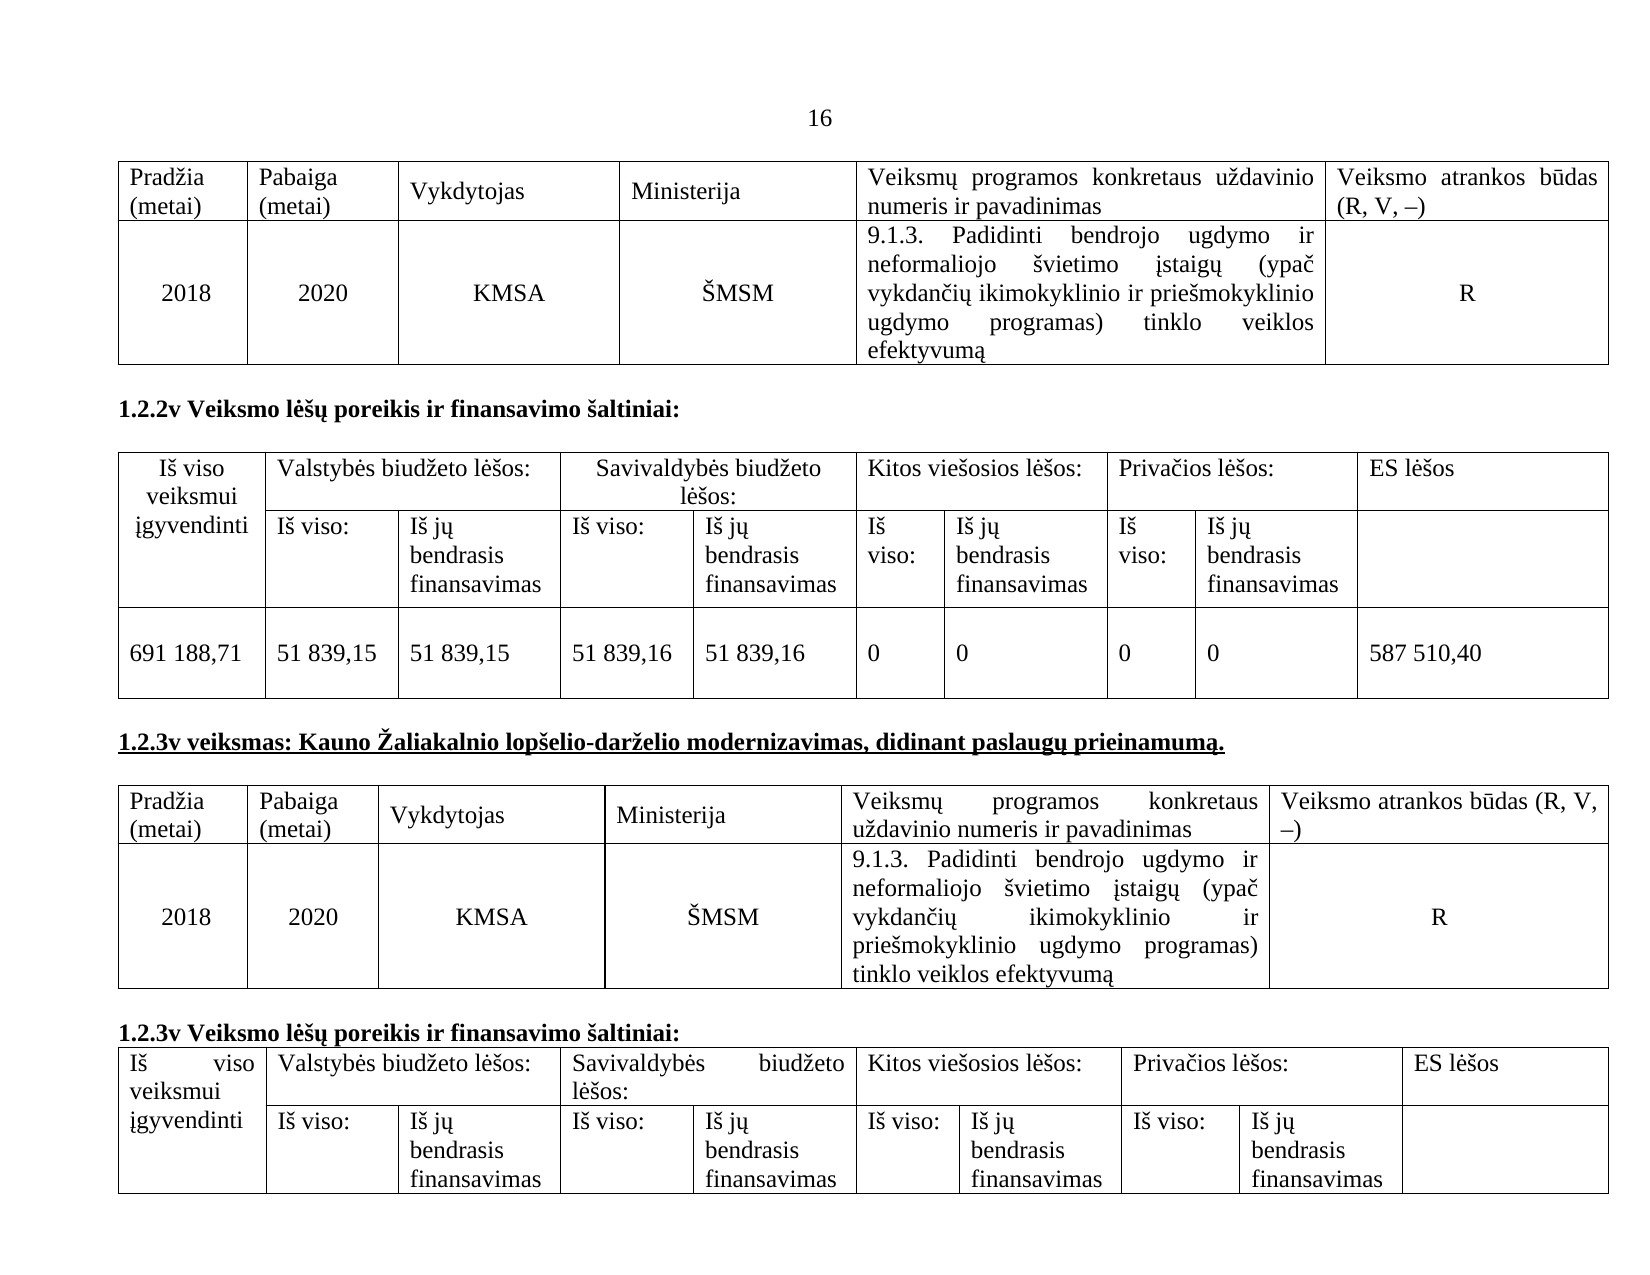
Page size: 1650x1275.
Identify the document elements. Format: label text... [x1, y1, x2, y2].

table_header Pabaiga (metai) [248, 162, 398, 219]
table_cell [1358, 511, 1608, 607]
table_header Ministerija [620, 162, 856, 219]
text 1.2.3v Veiksmo lėšų poreikis ir finansavimo šaltiniai: [118, 1018, 1521, 1047]
table_cell 0 [1108, 608, 1195, 697]
table_header Privačios lėšos: [1122, 1048, 1402, 1105]
table_cell Iš jų bendrasis finansavimas [399, 511, 560, 607]
table_header Vykdytojas [379, 786, 604, 843]
table_cell 0 [1196, 608, 1357, 697]
table_cell KMSA [379, 844, 604, 988]
table_cell Iš jų bendrasis finansavimas [694, 1106, 856, 1192]
table_cell R [1326, 221, 1608, 364]
table_cell 2018 [119, 844, 247, 988]
table_cell 0 [945, 608, 1107, 697]
table_header Valstybės biudžeto lėšos: [267, 1048, 560, 1105]
table_cell 691 188,71 [119, 608, 265, 697]
table_header Kitos viešosios lėšos: [857, 453, 1107, 510]
text 1.2.3v veiksmas: Kauno Žaliakalnio lopšelio-darželio modernizavimas, didinant paslaugų prieinamumą. [118, 727, 1521, 756]
table_cell Iš jų bendrasis finansavimas [960, 1106, 1121, 1192]
text 1.2.2v Veiksmo lėšų poreikis ir finansavimo šaltiniai: [118, 394, 1521, 423]
table_cell [1403, 1106, 1608, 1192]
table_header Pradžia (metai) [119, 786, 247, 843]
table_cell KMSA [399, 221, 619, 364]
table_cell Iš viso: [561, 511, 693, 607]
table_cell Iš jų bendrasis finansavimas [399, 1106, 560, 1192]
table_header ES lėšos [1403, 1048, 1608, 1105]
table_cell 51 839,15 [399, 608, 560, 697]
table_cell Iš jų bendrasis finansavimas [694, 511, 856, 607]
table_cell 51 839,15 [266, 608, 398, 697]
table_header Savivaldybės biudžeto lėšos: [561, 1048, 856, 1105]
table_cell 51 839,16 [561, 608, 693, 697]
table_cell 9.1.3. Padidinti bendrojo ugdymo ir neformaliojo švietimo įstaigų (ypač vykdančių ikimokyklinio ir priešmokyklinio ugdymo programas) tinklo veiklos efektyvumą [857, 221, 1325, 364]
table_cell Iš jų bendrasis finansavimas [1196, 511, 1357, 607]
table_header Veiksmų programos konkretaus uždavinio numeris ir pavadinimas [857, 162, 1325, 219]
table_header Pabaiga (metai) [248, 786, 378, 843]
table_cell Iš jų bendrasis finansavimas [1240, 1106, 1402, 1192]
table_header Valstybės biudžeto lėšos: [266, 453, 560, 510]
table_cell 2020 [248, 221, 398, 364]
table_cell 0 [857, 608, 944, 697]
table_cell Iš viso: [266, 511, 398, 607]
table_cell Iš viso: [857, 511, 944, 607]
table_header Veiksmų programos konkretaus uždavinio numeris ir pavadinimas [842, 786, 1269, 843]
table_cell 51 839,16 [694, 608, 856, 697]
table_header Veiksmo atrankos būdas (R, V, –) [1326, 162, 1608, 219]
table_header Pradžia (metai) [119, 162, 247, 219]
table_header Iš viso veiksmui įgyvendinti [119, 453, 265, 607]
table_cell Iš jų bendrasis finansavimas [945, 511, 1107, 607]
table_cell Iš viso: [561, 1106, 693, 1192]
table_cell Iš viso: [1108, 511, 1195, 607]
table_cell 2018 [119, 221, 247, 364]
table_header ES lėšos [1358, 453, 1608, 510]
table_header Savivaldybės biudžeto lėšos: [561, 453, 856, 510]
table_cell Iš viso: [857, 1106, 959, 1192]
table_header Veiksmo atrankos būdas (R, V, –) [1270, 786, 1608, 843]
table_header Ministerija [606, 786, 841, 843]
table_header Privačios lėšos: [1108, 453, 1357, 510]
table_cell R [1270, 844, 1608, 988]
table_header Kitos viešosios lėšos: [857, 1048, 1121, 1105]
table_cell ŠMSM [606, 844, 841, 988]
table_cell ŠMSM [620, 221, 856, 364]
table_cell 2020 [248, 844, 378, 988]
table_header Vykdytojas [399, 162, 619, 219]
table_cell 587 510,40 [1358, 608, 1608, 697]
table_cell Iš viso: [1122, 1106, 1239, 1192]
table_header Iš viso veiksmui įgyvendinti [119, 1048, 266, 1192]
table_cell Iš viso: [267, 1106, 398, 1192]
table_cell 9.1.3. Padidinti bendrojo ugdymo ir neformaliojo švietimo įstaigų (ypač vykdančių ikimokyklinio ir priešmokyklinio ugdymo programas) tinklo veiklos efektyvumą [842, 844, 1269, 988]
